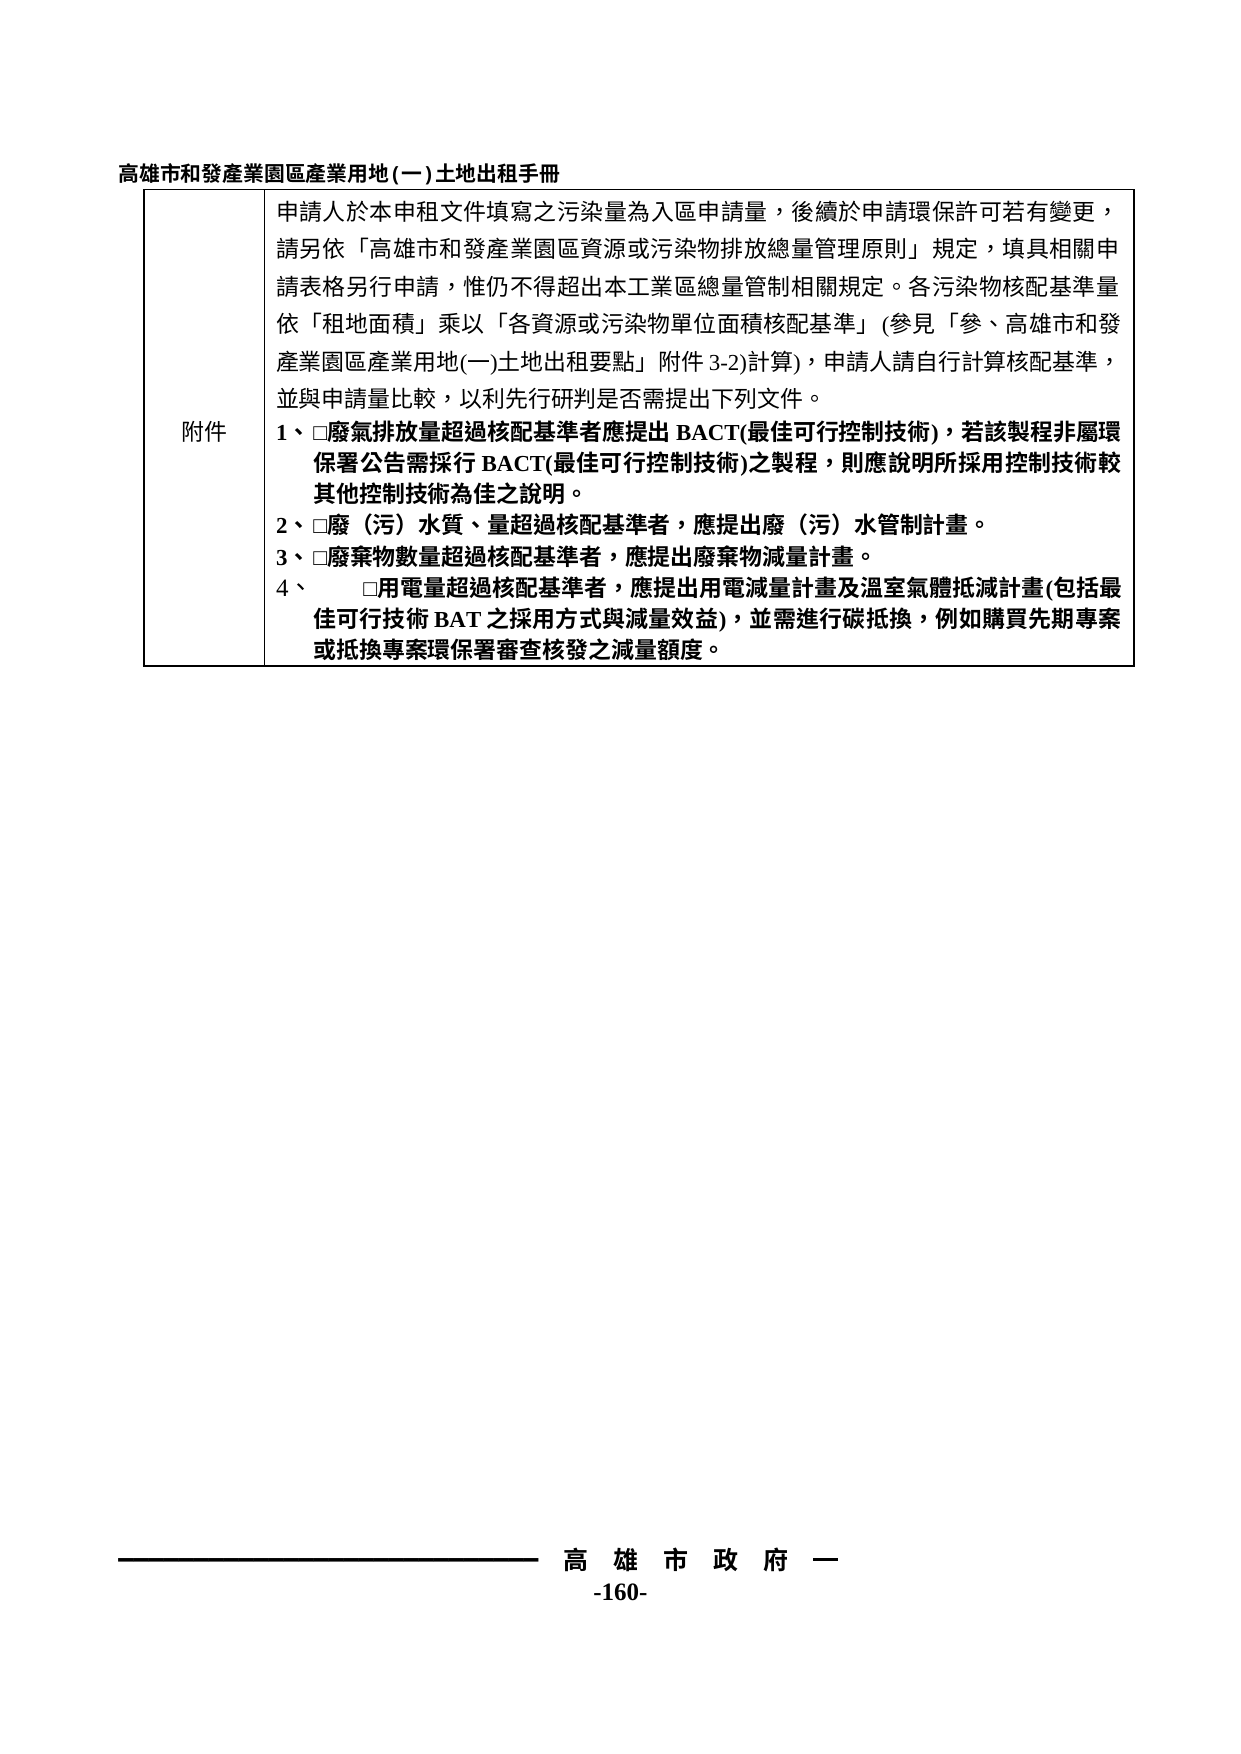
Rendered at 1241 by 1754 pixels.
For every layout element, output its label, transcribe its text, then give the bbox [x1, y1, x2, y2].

table_cell 附件 [145, 190, 264, 665]
table_cell 申請人於本申租文件填寫之污染量為入區申請量，後續於申請環保許可若有變更，請另依「高雄市和發產業園區資源或污染物排放總量管理原則」規定，填具相關申請表格另行申請，惟仍不得超出本工業區總量管制相關規定。各污染物核配基準量依「租地面積」乘以「各資源或污染物單位面積核配基準」(參見「參、高雄市和發產業園區產業用地(一)土地出租要點」附件3-2)計算)，申請人請自行計算核配基準，並與申請量比較，以利先行研判是否需提出下列文件。 □廢氣排放量超過核配基準者應提出BACT(最佳可行控制技術)，若該製程非屬環保署公告需採行BACT(最佳可行控制技術)之製程，則應說明所採用控制技術較其他控制技術為佳之說明。 □廢（污）水質、量超過核配基準者，應提出廢（污）水管制計畫。 □廢棄物數量超過核配基準者，應提出廢棄物減量計畫。 □用電量超過核配基準者，應提出用電減量計畫及溫室氣體抵減計畫(包括最佳可行技術BAT之採用方式與減量效益)，並需進行碳抵換，例如購買先期專案或抵換專案環保署審查核發之減量額度。 [265, 190, 1133, 665]
